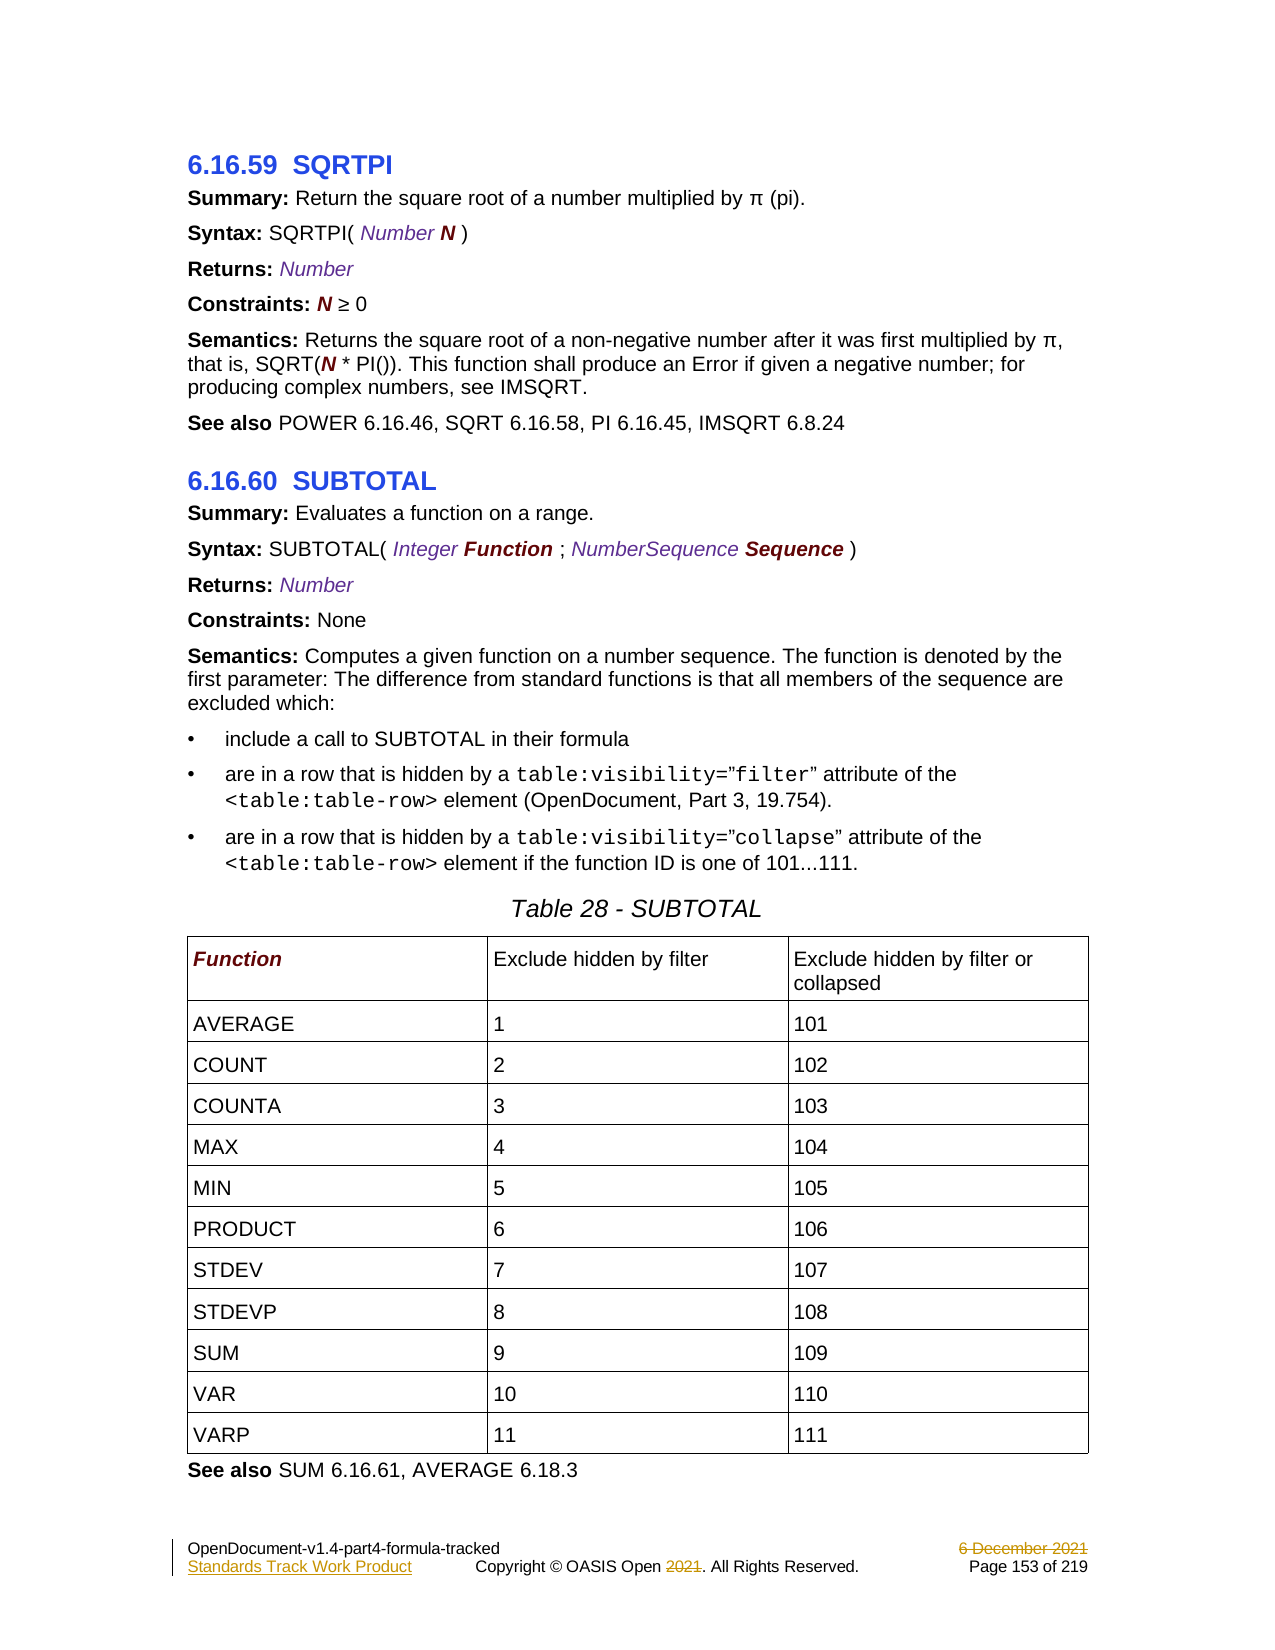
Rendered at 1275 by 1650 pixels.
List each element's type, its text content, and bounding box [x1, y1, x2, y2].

table_cell VAR [188, 1372, 487, 1412]
table_cell 4 [488, 1125, 788, 1165]
text Returns: Number [187, 257, 1088, 281]
table_cell SUM [188, 1330, 487, 1371]
text Table 28 - SUBTOTAL [187, 895, 1088, 923]
table_cell 10 [488, 1372, 788, 1412]
table_cell 9 [488, 1330, 788, 1371]
text Returns: Number [187, 573, 1088, 597]
table_cell 108 [789, 1289, 1088, 1329]
table_cell 105 [789, 1166, 1088, 1206]
table_cell MAX [188, 1125, 487, 1165]
table_cell 109 [789, 1330, 1088, 1371]
subtitle SQRTPI [187, 150, 1088, 180]
text Constraints: None [187, 609, 1088, 632]
table_cell 11 [488, 1413, 788, 1453]
table_cell STDEV [188, 1248, 487, 1288]
table_cell COUNT [188, 1042, 487, 1082]
text Semantics: Returns the square root of a non-negative number after it was first multiplied by π, that is, SQRT(N * PI()). This function shall produce an Error if given a negative number; for producing complex numbers, see IMSQRT. [187, 328, 1088, 399]
subtitle SUBTOTAL [187, 466, 1088, 496]
text Syntax: SQRTPI( Number N ) [187, 222, 1088, 245]
table_header Function [188, 937, 487, 1000]
table_cell AVERAGE [188, 1001, 487, 1041]
table_cell 111 [789, 1413, 1088, 1453]
text Summary: Evaluates a function on a range. [187, 502, 1088, 525]
text See also SUM 6.16.61, AVERAGE 6.18.3 [187, 1459, 1088, 1482]
table_cell STDEVP [188, 1289, 487, 1329]
table_cell 106 [789, 1207, 1088, 1247]
table_cell PRODUCT [188, 1207, 487, 1247]
table_cell 5 [488, 1166, 788, 1206]
text See also POWER 6.16.46, SQRT 6.16.58, PI 6.16.45, IMSQRT 6.8.24 [187, 411, 1088, 435]
table_header Exclude hidden by filter or collapsed [789, 937, 1088, 1000]
table_cell 2 [488, 1042, 788, 1082]
table_cell 102 [789, 1042, 1088, 1082]
table_cell COUNTA [188, 1084, 487, 1124]
table_cell MIN [188, 1166, 487, 1206]
list are in a row that is hidden by a table:visibility=”filter” attribute of the <table:table-row> element (OpenDocument, Part 3, 19.754). [187, 763, 1088, 813]
table_cell 104 [789, 1125, 1088, 1165]
table_cell 7 [488, 1248, 788, 1288]
text Semantics: Computes a given function on a number sequence. The function is denoted by the first parameter: The difference from standard functions is that all members of the sequence are excluded which: [187, 644, 1088, 715]
table_header Exclude hidden by filter [488, 937, 788, 1000]
text Summary: Return the square root of a number multiplied by π (pi). [187, 186, 1088, 209]
table_cell 1 [488, 1001, 788, 1041]
table_cell VARP [188, 1413, 487, 1453]
table_cell 107 [789, 1248, 1088, 1288]
list are in a row that is hidden by a table:visibility=”collapse” attribute of the <table:table-row> element if the function ID is one of 101...111. [187, 826, 1088, 876]
table_cell 8 [488, 1289, 788, 1329]
list include a call to SUBTOTAL in their formula [187, 727, 1088, 751]
table_cell 6 [488, 1207, 788, 1247]
table_cell 3 [488, 1084, 788, 1124]
table_cell 103 [789, 1084, 1088, 1124]
table_cell 110 [789, 1372, 1088, 1412]
text Syntax: SUBTOTAL( Integer Function ; NumberSequence Sequence ) [187, 537, 1088, 561]
table_cell 101 [789, 1001, 1088, 1041]
text Constraints: N ≥ 0 [187, 293, 1088, 316]
